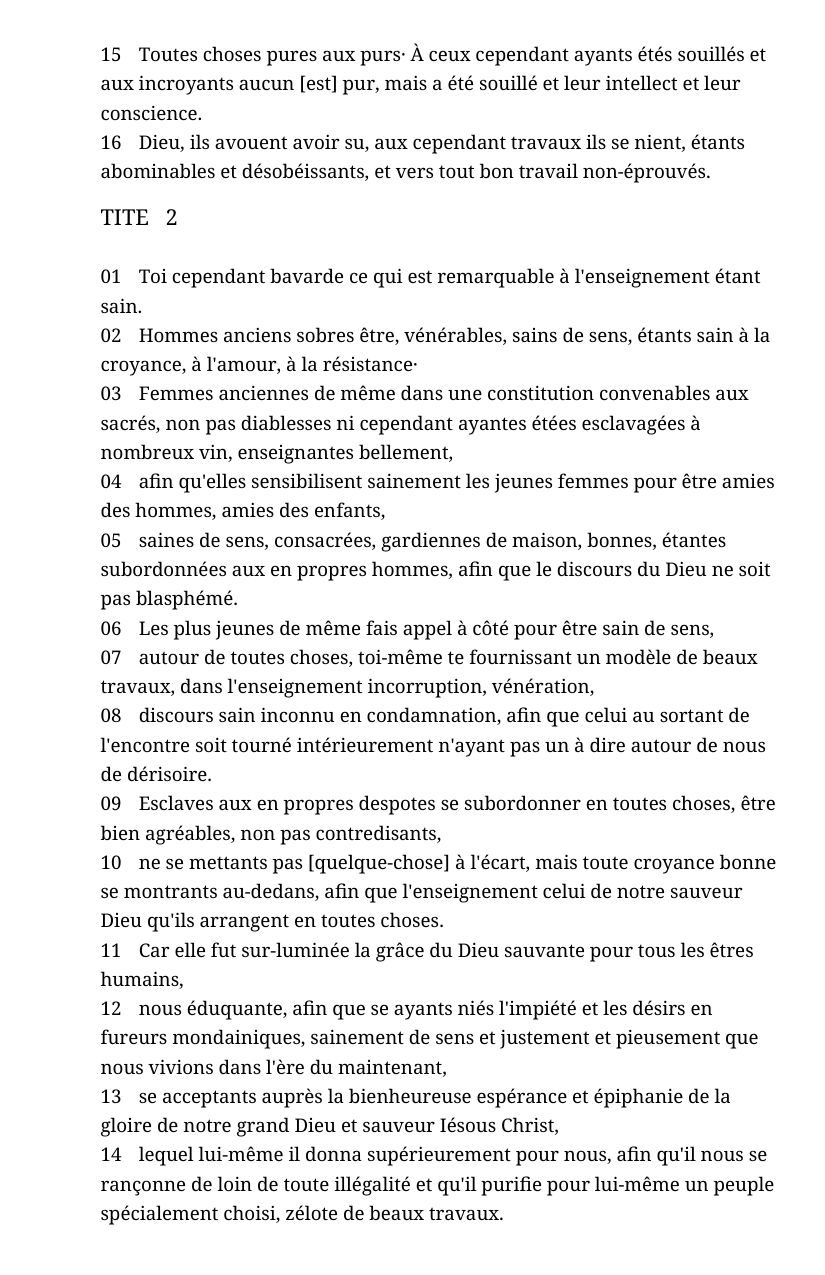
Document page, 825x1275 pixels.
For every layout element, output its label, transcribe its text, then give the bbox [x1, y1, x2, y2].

text 15 Toutes choses pures aux purs· À ceux cependant ayants étés souillés et aux incroyants aucun [est] pur, mais a été souillé et leur intellect et leur conscience. 16 Dieu, ils avouent avoir su, aux cependant travaux ils se nient, étants abominables et désobéissants, et vers tout bon travail non-éprouvés. [100, 41, 784, 184]
text 01 Toi cependant bavarde ce qui est remarquable à l'enseignement étant sain. 02 Hommes anciens sobres être, vénérables, sains de sens, étants sain à la croyance, à l'amour, à la résistance· 03 Femmes anciennes de même dans une constitution convenables aux sacrés, non pas diablesses ni cependant ayantes étées esclavagées à nombreux vin, enseignantes bellement, 04 afin qu'elles sensibilisent sainement les jeunes femmes pour être amies des hommes, amies des enfants, 05 saines de sens, consacrées, gardiennes de maison, bonnes, étantes subordonnées aux en propres hommes, afin que le discours du Dieu ne soit pas blasphémé. 06 Les plus jeunes de même fais appel à côté pour être sain de sens, 07 autour de toutes choses, toi-même te fournissant un modèle de beaux travaux, dans l'enseignement incorruption, vénération, 08 discours sain inconnu en condamnation, afin que celui au sortant de l'encontre soit tourné intérieurement n'ayant pas un à dire autour de nous de dérisoire. 09 Esclaves aux en propres despotes se subordonner en toutes choses, être bien agréables, non pas contredisants, 10 ne se mettants pas [quelque-chose] à l'écart, mais toute croyance bonne se montrants au-dedans, afin que l'enseignement celui de notre sauveur Dieu qu'ils arrangent en toutes choses. 11 Car elle fut sur-luminée la grâce du Dieu sauvante pour tous les êtres humains, 12 nous éduquante, afin que se ayants niés l'impiété et les désirs en fureurs mondainiques, sainement de sens et justement et pieusement que nous vivions dans l'ère du maintenant, 13 se acceptants auprès la bienheureuse espérance et épiphanie de la gloire de notre grand Dieu et sauveur Iésous Christ, 14 lequel lui-même il donna supérieurement pour nous, afin qu'il nous se rançonne de loin de toute illégalité et qu'il purifie pour lui-même un peuple spécialement choisi, zélote de beaux travaux. [100, 236, 784, 1226]
text TITE 2 [100, 202, 784, 232]
